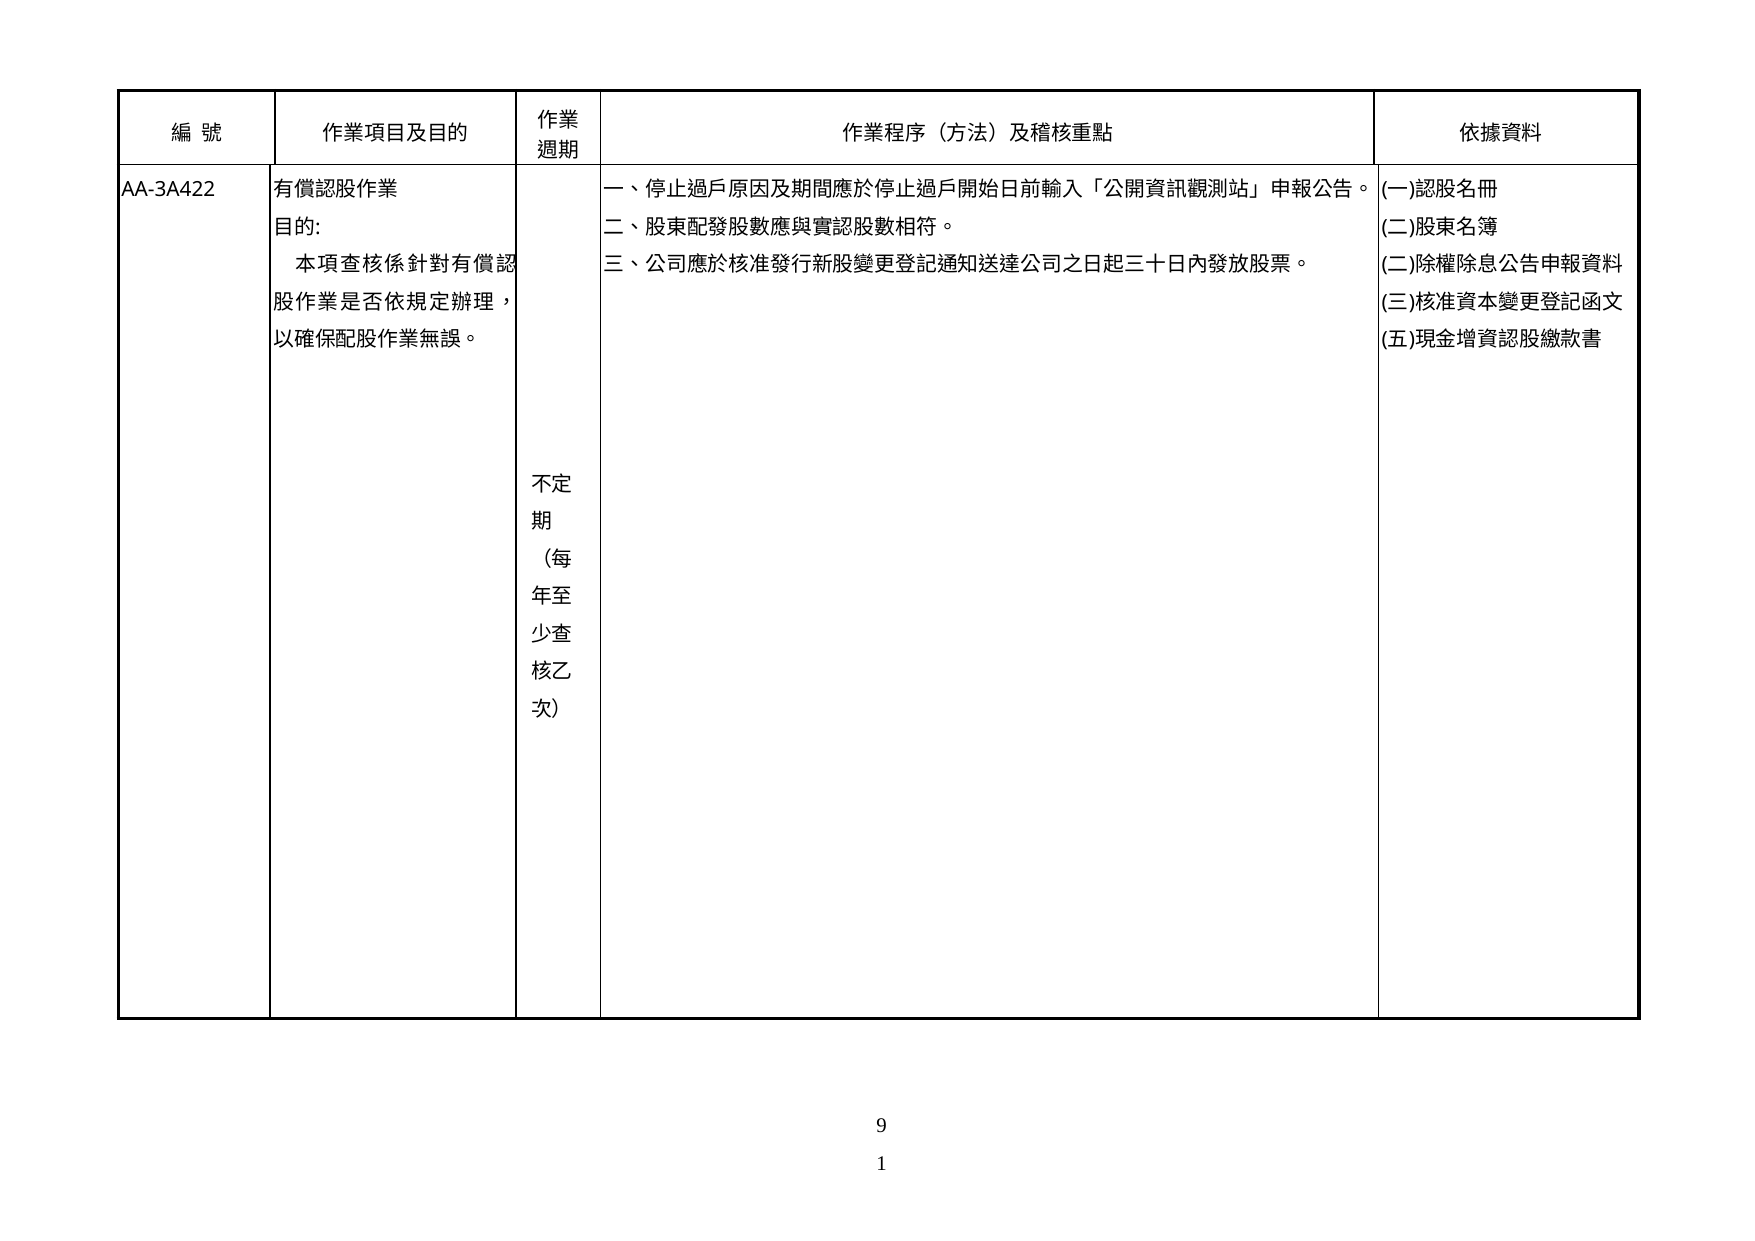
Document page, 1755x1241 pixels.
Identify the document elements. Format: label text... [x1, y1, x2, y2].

table_cell 有償認股作業 目的: 本項查核係針對有償認股作業是否依規定辦理，以確保配股作業無誤。 [271, 165, 515, 1017]
table_cell 一、停止過戶原因及期間應於停止過戶開始日前輸入「公開資訊觀測站」申報公告。 二、股東配發股數應與實認股數相符。 三、公司應於核准發行新股變更登記通知送達公司之日起三十日內發放股票。 [601, 165, 1378, 1017]
table_cell AA-3A422 [120, 165, 269, 1017]
table_cell 不定期（每年至少查核乙次） [517, 165, 600, 1017]
table_cell (一)認股名冊 (二)股東名簿 (二)除權除息公告申報資料 (三)核准資本變更登記函文 (五)現金增資認股繳款書 [1379, 165, 1637, 1017]
table_header 依據資料 [1375, 92, 1637, 164]
table_header 編 號 [120, 92, 274, 164]
table_header 作業程序（方法）及稽核重點 [601, 92, 1373, 164]
table_header 作業 週期 [517, 92, 600, 164]
table_header 作業項目及目的 [276, 92, 515, 164]
